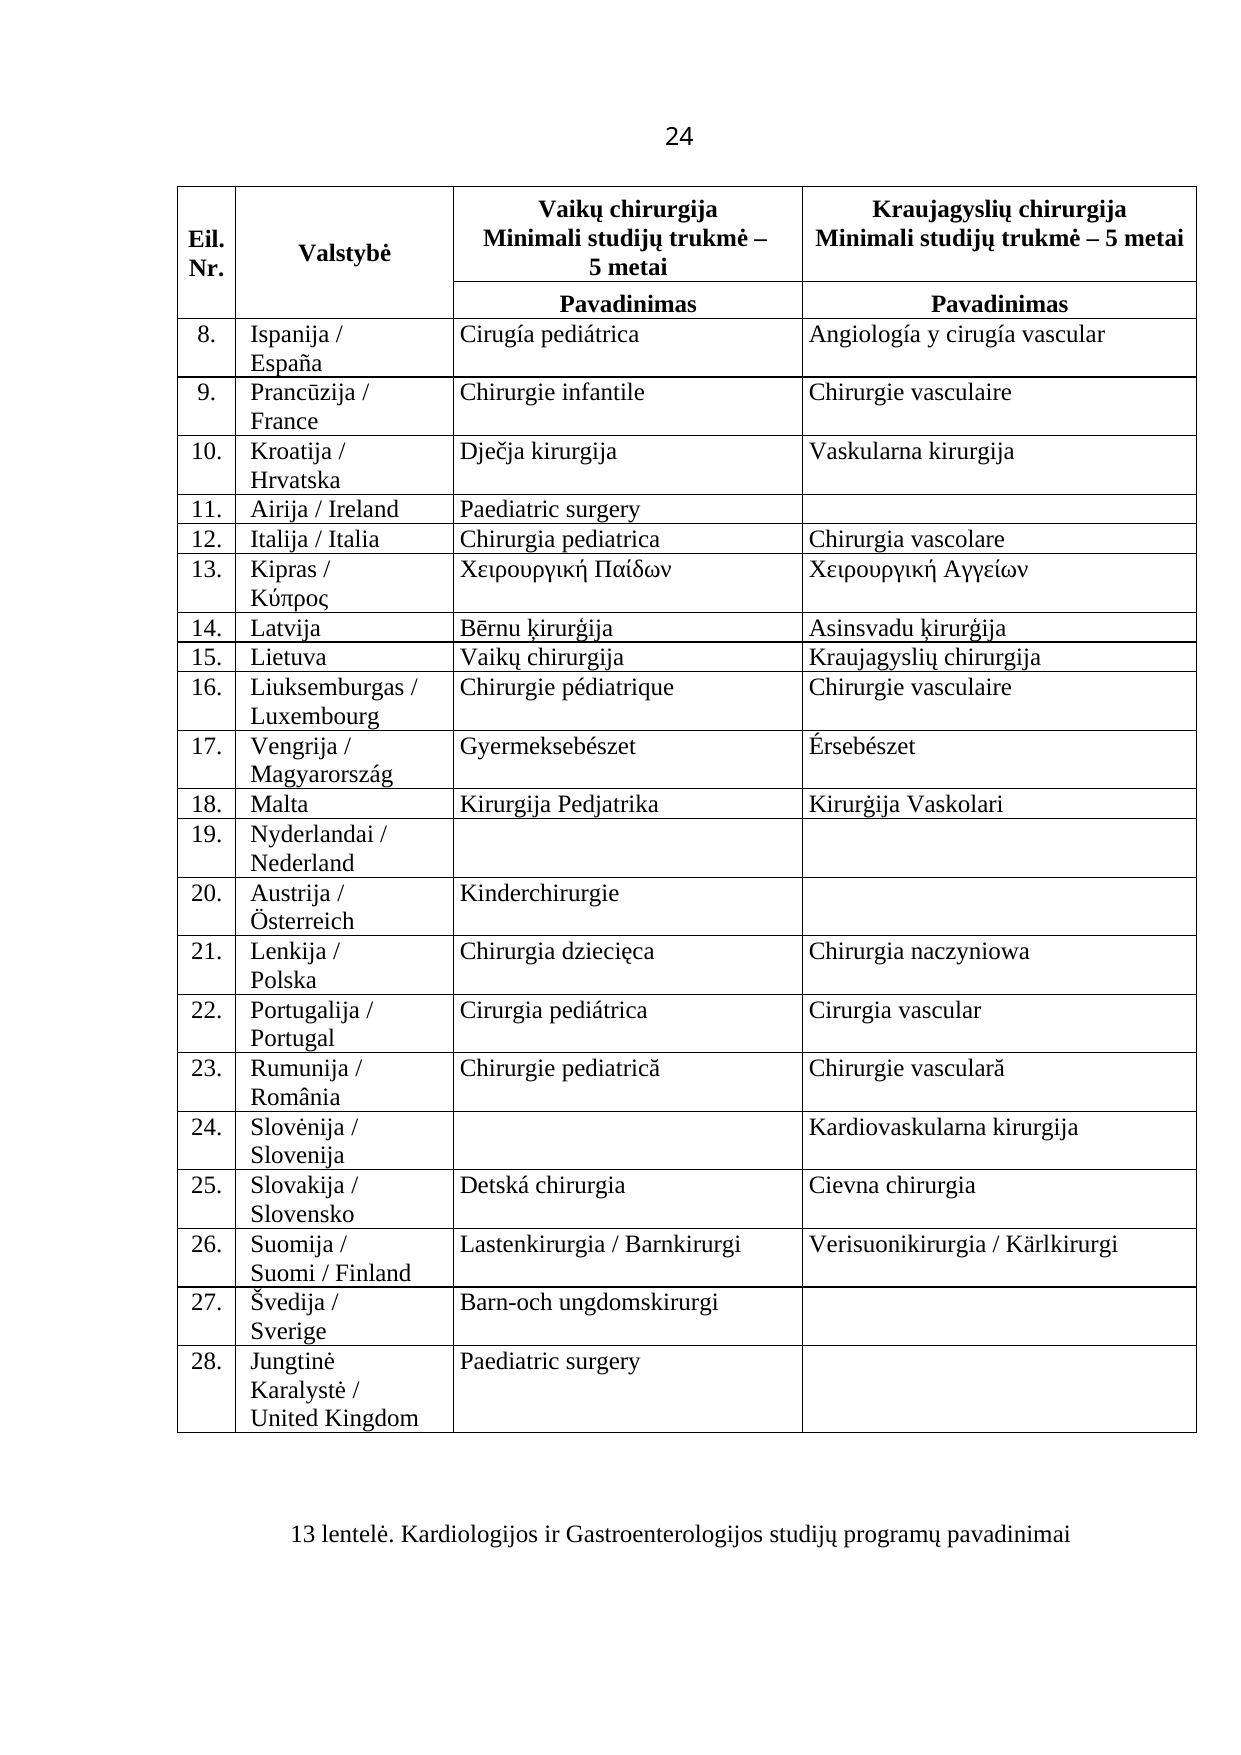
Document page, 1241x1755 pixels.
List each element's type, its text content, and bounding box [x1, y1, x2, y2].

table_cell Chirurgie pediatrică [454, 1053, 802, 1111]
table_cell 15. [178, 643, 235, 671]
table_cell Χειρουργική Αγγείων [803, 554, 1196, 612]
table_cell Detská chirurgia [454, 1170, 802, 1228]
table_cell 9. [178, 378, 235, 435]
table_cell 10. [178, 436, 235, 493]
table_cell Liuksemburgas / Luxembourg [236, 672, 453, 730]
table_cell 11. [178, 495, 235, 523]
table_cell 26. [178, 1229, 235, 1286]
table_cell [454, 1112, 802, 1169]
table_cell Prancūzija / France [236, 378, 453, 435]
table_cell [803, 819, 1196, 877]
table_cell Angiología y cirugía vascular [803, 319, 1196, 376]
table_header Eil. Nr. [178, 187, 235, 318]
table_cell 25. [178, 1170, 235, 1228]
table_cell Malta [236, 789, 453, 818]
table_cell 19. [178, 819, 235, 877]
table_cell Kinderchirurgie [454, 878, 802, 935]
table_cell [803, 1288, 1196, 1345]
table_cell Érsebészet [803, 731, 1196, 788]
table_cell Kardiovaskularna kirurgija [803, 1112, 1196, 1169]
table_cell 16. [178, 672, 235, 730]
table_cell Gyermeksebészet [454, 731, 802, 788]
table_cell Chirurgia dziecięca [454, 936, 802, 994]
table_cell Chirurgie infantile [454, 378, 802, 435]
table_cell Verisuonikirurgia / Kärlkirurgi [803, 1229, 1196, 1286]
table_cell Vengrija / Magyarország [236, 731, 453, 788]
table_cell Vaskularna kirurgija [803, 436, 1196, 493]
table_cell Kraujagyslių chirurgija [803, 643, 1196, 671]
table_cell Suomija / Suomi / Finland [236, 1229, 453, 1286]
table_cell Chirurgie vasculară [803, 1053, 1196, 1111]
table_cell Lietuva [236, 643, 453, 671]
table_cell Chirurgie pédiatrique [454, 672, 802, 730]
table_cell 13. [178, 554, 235, 612]
table_cell Kirurgija Pedjatrika [454, 789, 802, 818]
table_cell Kroatija / Hrvatska [236, 436, 453, 493]
table_cell Barn-och ungdomskirurgi [454, 1288, 802, 1345]
table_cell Bērnu ķirurģija [454, 613, 802, 641]
table_cell Rumunija / România [236, 1053, 453, 1111]
table_cell Lastenkirurgia / Barnkirurgi [454, 1229, 802, 1286]
table_cell Švedija / Sverige [236, 1288, 453, 1345]
table_cell [803, 495, 1196, 523]
table_cell Χειρουργική Παίδων [454, 554, 802, 612]
table_cell 8. [178, 319, 235, 376]
table_cell 23. [178, 1053, 235, 1111]
table_cell Italija / Italia [236, 524, 453, 553]
table_cell Paediatric surgery [454, 1346, 802, 1432]
table_cell 12. [178, 524, 235, 553]
table_cell 18. [178, 789, 235, 818]
table_cell [454, 819, 802, 877]
table_cell Lenkija / Polska [236, 936, 453, 994]
table_cell Cirugía pediátrica [454, 319, 802, 376]
table_cell Paediatric surgery [454, 495, 802, 523]
text 13 lentelė. Kardiologijos ir Gastroenterologijos studijų programų pavadinimai [177, 1519, 1184, 1548]
table_cell 21. [178, 936, 235, 994]
table_cell Asinsvadu ķirurģija [803, 613, 1196, 641]
table_cell [803, 878, 1196, 935]
table_cell Chirurgie vasculaire [803, 672, 1196, 730]
table_cell Vaikų chirurgija [454, 643, 802, 671]
table_cell Latvija [236, 613, 453, 641]
table_cell Portugalija / Portugal [236, 995, 453, 1052]
table_cell Slovakija / Slovensko [236, 1170, 453, 1228]
table_cell Cirurgia vascular [803, 995, 1196, 1052]
table_cell Kipras / Κύπρος [236, 554, 453, 612]
table_cell Cievna chirurgia [803, 1170, 1196, 1228]
table_header Valstybė [236, 187, 453, 318]
table_cell Airija / Ireland [236, 495, 453, 523]
table_cell Austrija / Österreich [236, 878, 453, 935]
table_cell Pavadinimas [454, 282, 802, 318]
table_cell 24. [178, 1112, 235, 1169]
table_cell 20. [178, 878, 235, 935]
table_cell Pavadinimas [803, 282, 1196, 318]
table_cell Chirurgia naczyniowa [803, 936, 1196, 994]
table_cell Slovėnija / Slovenija [236, 1112, 453, 1169]
table_header Vaikų chirurgija Minimali studijų trukmė – 5 metai [454, 187, 802, 281]
table_cell Jungtinė Karalystė / United Kingdom [236, 1346, 453, 1432]
table_cell Nyderlandai / Nederland [236, 819, 453, 877]
table_cell Chirurgia vascolare [803, 524, 1196, 553]
table_cell 28. [178, 1346, 235, 1432]
table_cell Kirurġija Vaskolari [803, 789, 1196, 818]
table_cell [803, 1346, 1196, 1432]
table_cell 22. [178, 995, 235, 1052]
table_header Kraujagyslių chirurgija Minimali studijų trukmė – 5 metai [803, 187, 1196, 281]
table_cell 14. [178, 613, 235, 641]
table_cell 17. [178, 731, 235, 788]
table_cell Cirurgia pediátrica [454, 995, 802, 1052]
table_cell Ispanija / España [236, 319, 453, 376]
table_cell Chirurgia pediatrica [454, 524, 802, 553]
table_cell 27. [178, 1288, 235, 1345]
table_cell Chirurgie vasculaire [803, 378, 1196, 435]
table_cell Dječja kirurgija [454, 436, 802, 493]
